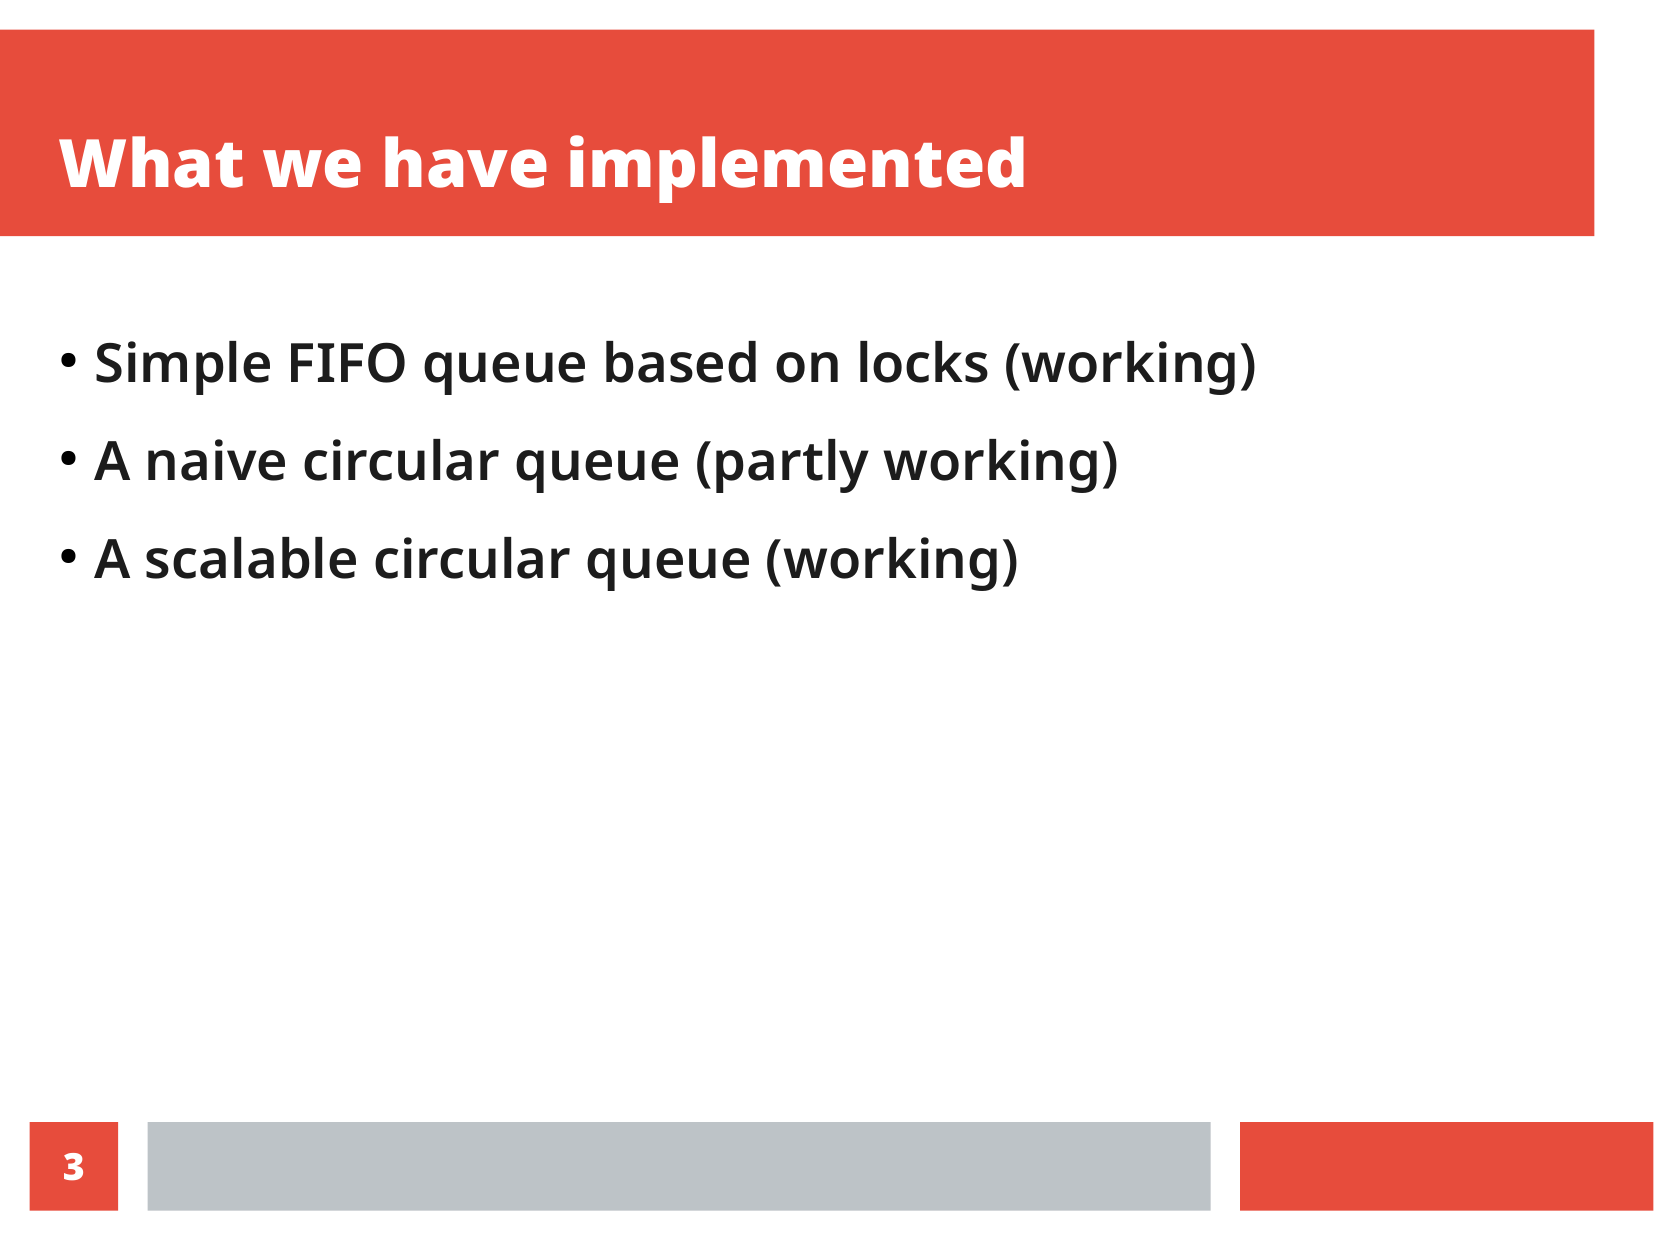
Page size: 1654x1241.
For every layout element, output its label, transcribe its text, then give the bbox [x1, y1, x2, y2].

list Simple FIFO queue based on locks (working) A naive circular queue (partly working) A scalable circular queue (working) [59, 324, 1565, 1093]
title What we have implemented [59, 59, 1595, 207]
